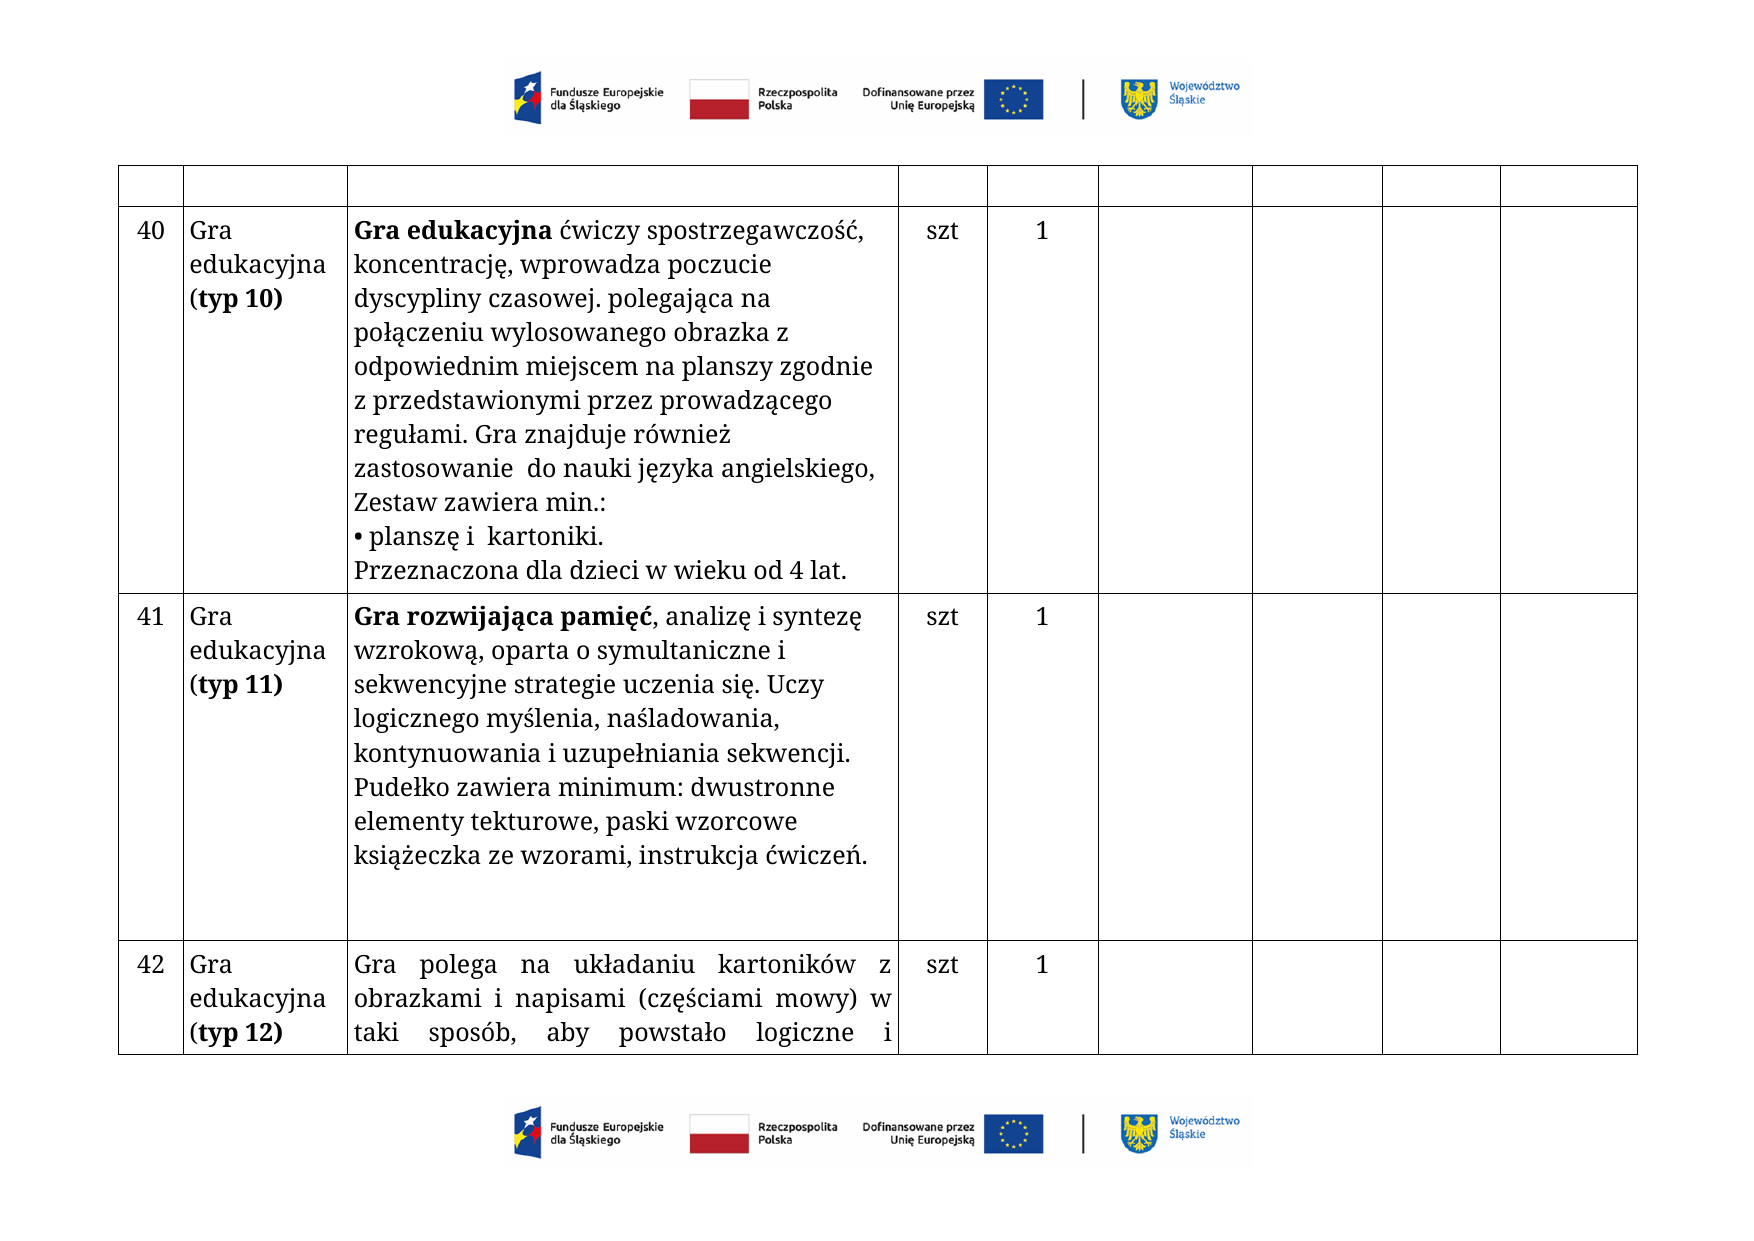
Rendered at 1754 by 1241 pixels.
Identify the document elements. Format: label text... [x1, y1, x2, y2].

table_cell 41 [119, 594, 183, 940]
table_cell 1 [988, 941, 1098, 1054]
table_cell [1253, 207, 1382, 593]
table_cell [1253, 594, 1382, 940]
table_cell Gra edukacyjna ćwiczy spostrzegawczość, koncentrację, wprowadza poczucie dyscypliny czasowej. polegająca na połączeniu wylosowanego obrazka z odpowiednim miejscem na planszy zgodnie z przedstawionymi przez prowadzącego regułami. Gra znajduje również zastosowanie do nauki języka angielskiego, Zestaw zawiera min.: • planszę i kartoniki. Przeznaczona dla dzieci w wieku od 4 lat. [348, 207, 898, 593]
table_cell [1099, 166, 1252, 206]
table_cell Gra rozwijająca pamięć, analizę i syntezę wzrokową, oparta o symultaniczne i sekwencyjne strategie uczenia się. Uczy logicznego myślenia, naśladowania, kontynuowania i uzupełniania sekwencji. Pudełko zawiera minimum: dwustronne elementy tekturowe, paski wzorcowe książeczka ze wzorami, instrukcja ćwiczeń. [348, 594, 898, 940]
table_cell [1383, 207, 1500, 593]
table_cell [1253, 166, 1382, 206]
picture [502, 1093, 1252, 1171]
table_cell 1 [988, 594, 1098, 940]
table_cell [184, 166, 347, 206]
table_cell [1099, 594, 1252, 940]
table_cell szt [899, 594, 987, 940]
table_cell [1099, 207, 1252, 593]
table_cell Gra edukacyjna (typ 12) [184, 941, 347, 1054]
table_cell [1099, 941, 1252, 1054]
table_cell [988, 166, 1098, 206]
table_cell [1383, 594, 1500, 940]
table_cell [119, 166, 183, 206]
table_cell [1501, 166, 1637, 206]
table_cell [1501, 941, 1637, 1054]
table_cell [348, 166, 898, 206]
table_cell [1501, 594, 1637, 940]
table_cell [1253, 941, 1382, 1054]
table_cell [1383, 166, 1500, 206]
table_cell 1 [988, 207, 1098, 593]
picture [502, 59, 1252, 137]
table_cell 42 [119, 941, 183, 1054]
table_cell 40 [119, 207, 183, 593]
table_cell Gra edukacyjna (typ 10) [184, 207, 347, 593]
table_cell szt [899, 207, 987, 593]
table_cell [1383, 941, 1500, 1054]
table_cell Gra polega na układaniu kartoników z obrazkami i napisami (częściami mowy) w taki sposób, aby powstało logiczne i [348, 941, 898, 1054]
table_cell [1501, 207, 1637, 593]
table_cell Gra edukacyjna (typ 11) [184, 594, 347, 940]
table_cell [899, 166, 987, 206]
table_cell szt [899, 941, 987, 1054]
